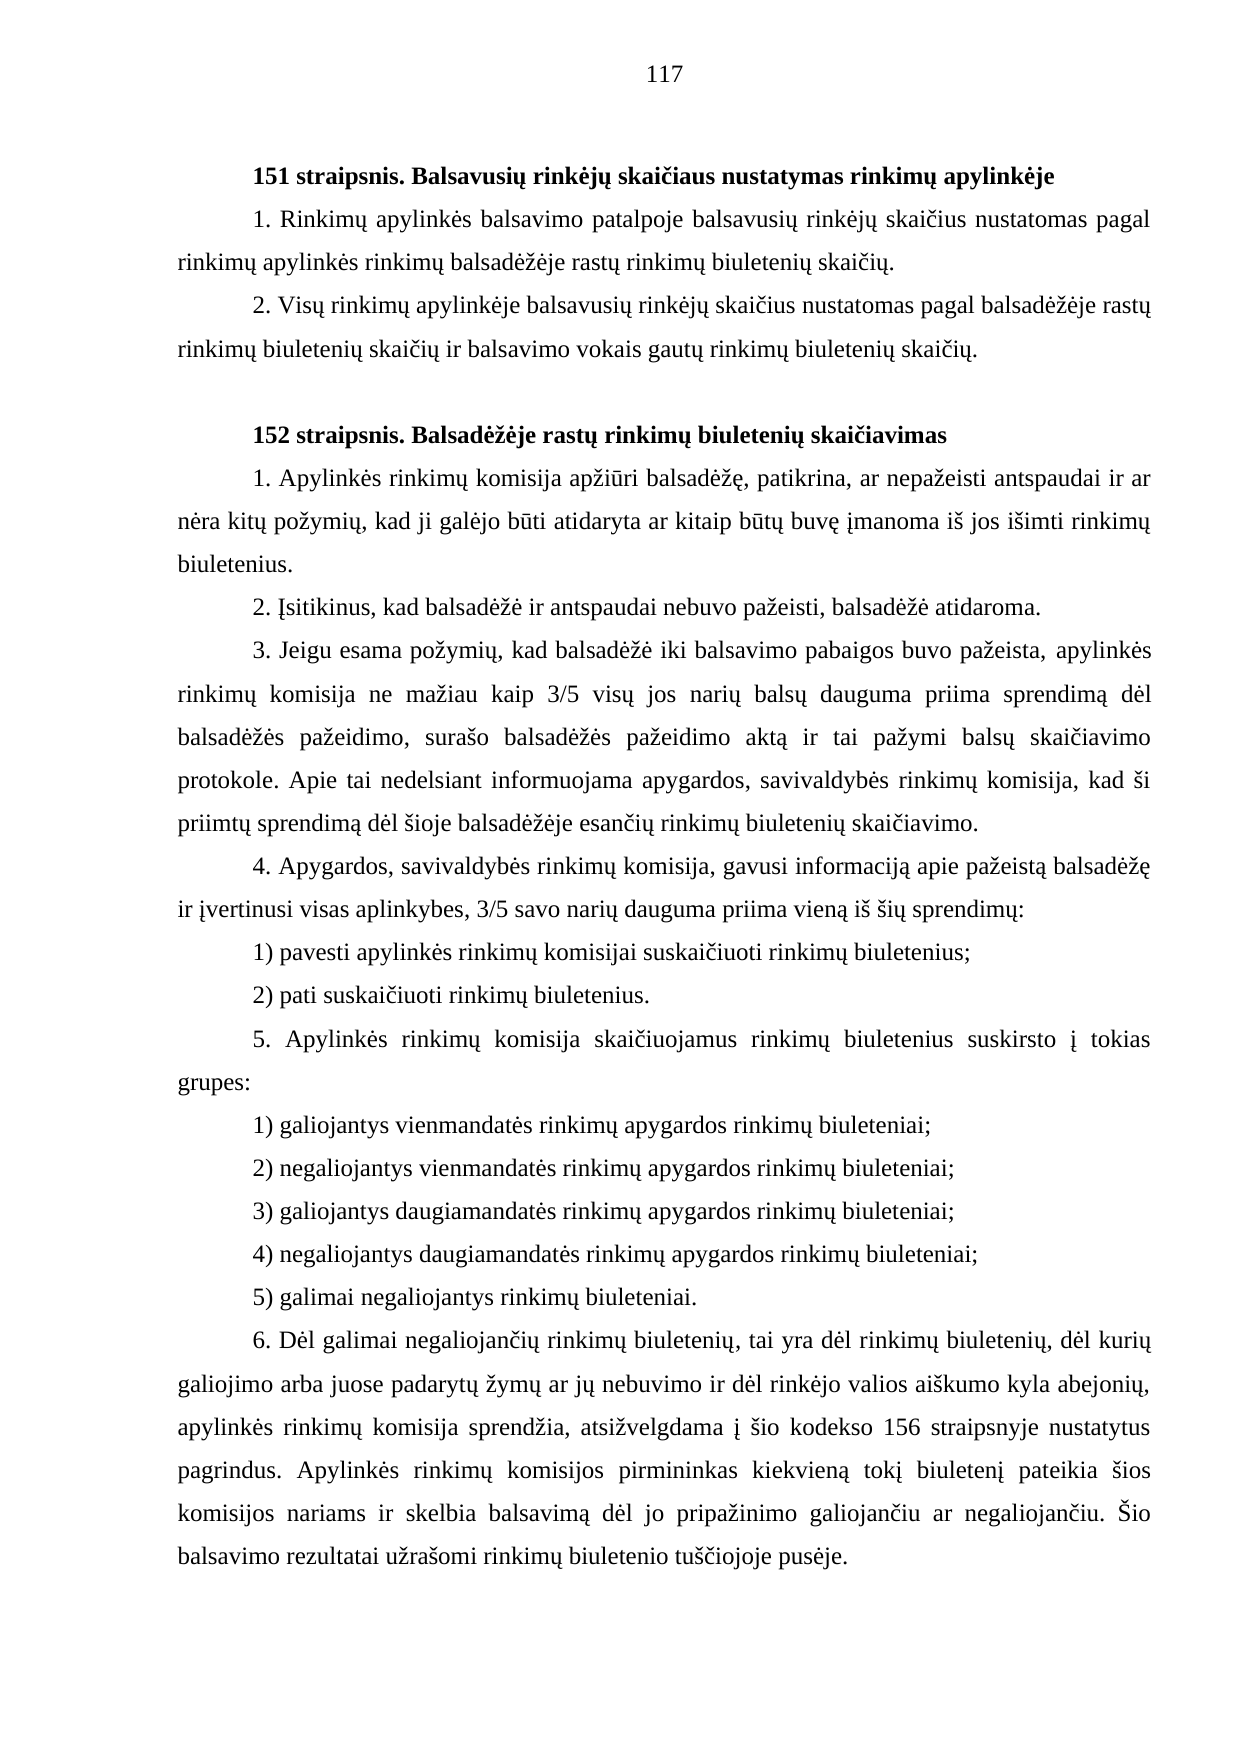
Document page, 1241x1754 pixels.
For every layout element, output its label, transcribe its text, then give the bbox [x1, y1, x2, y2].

text 2) negaliojantys vienmandatės rinkimų apygardos rinkimų biuleteniai; [177, 1153, 1152, 1182]
text 2. Visų rinkimų apylinkėje balsavusių rinkėjų skaičius nustatomas pagal balsadėžėje rastų rinkimų biuletenių skaičių ir balsavimo vokais gautų rinkimų biuletenių skaičių. [177, 291, 1152, 362]
subtitle 152 straipsnis. Balsadėžėje rastų rinkimų biuletenių skaičiavimas [177, 420, 1152, 449]
text 1. Apylinkės rinkimų komisija apžiūri balsadėžę, patikrina, ar nepažeisti antspaudai ir ar nėra kitų požymių, kad ji galėjo būti atidaryta ar kitaip būtų buvę įmanoma iš jos išimti rinkimų biuletenius. [177, 463, 1152, 578]
text 3) galiojantys daugiamandatės rinkimų apygardos rinkimų biuleteniai; [177, 1196, 1152, 1225]
subtitle 151 straipsnis. Balsavusių rinkėjų skaičiaus nustatymas rinkimų apylinkėje [177, 161, 1152, 190]
text 6. Dėl galimai negaliojančių rinkimų biuletenių, tai yra dėl rinkimų biuletenių, dėl kurių galiojimo arba juose padarytų žymų ar jų nebuvimo ir dėl rinkėjo valios aiškumo kyla abejonių, apylinkės rinkimų komisija sprendžia, atsižvelgdama į šio kodekso 156 straipsnyje nustatytus pagrindus. Apylinkės rinkimų komisijos pirmininkas kiekvieną tokį biuletenį pateikia šios komisijos nariams ir skelbia balsavimą dėl jo pripažinimo galiojančiu ar negaliojančiu. Šio balsavimo rezultatai užrašomi rinkimų biuletenio tuščiojoje pusėje. [177, 1326, 1152, 1570]
text 1) galiojantys vienmandatės rinkimų apygardos rinkimų biuleteniai; [177, 1110, 1152, 1139]
text 2. Įsitikinus, kad balsadėžė ir antspaudai nebuvo pažeisti, balsadėžė atidaroma. [177, 592, 1152, 621]
text 1) pavesti apylinkės rinkimų komisijai suskaičiuoti rinkimų biuletenius; [177, 937, 1152, 966]
text 2) pati suskaičiuoti rinkimų biuletenius. [177, 981, 1152, 1009]
text 3. Jeigu esama požymių, kad balsadėžė iki balsavimo pabaigos buvo pažeista, apylinkės rinkimų komisija ne mažiau kaip 3/5 visų jos narių balsų dauguma priima sprendimą dėl balsadėžės pažeidimo, surašo balsadėžės pažeidimo aktą ir tai pažymi balsų skaičiavimo protokole. Apie tai nedelsiant informuojama apygardos, savivaldybės rinkimų komisija, kad ši priimtų sprendimą dėl šioje balsadėžėje esančių rinkimų biuletenių skaičiavimo. [177, 636, 1152, 837]
text 5) galimai negaliojantys rinkimų biuleteniai. [177, 1282, 1152, 1311]
text 5. Apylinkės rinkimų komisija skaičiuojamus rinkimų biuletenius suskirsto į tokias grupes: [177, 1024, 1152, 1096]
text 4) negaliojantys daugiamandatės rinkimų apygardos rinkimų biuleteniai; [177, 1239, 1152, 1268]
text 4. Apygardos, savivaldybės rinkimų komisija, gavusi informaciją apie pažeistą balsadėžę ir įvertinusi visas aplinkybes, 3/5 savo narių dauguma priima vieną iš šių sprendimų: [177, 851, 1152, 923]
text 1. Rinkimų apylinkės balsavimo patalpoje balsavusių rinkėjų skaičius nustatomas pagal rinkimų apylinkės rinkimų balsadėžėje rastų rinkimų biuletenių skaičių. [177, 204, 1152, 276]
